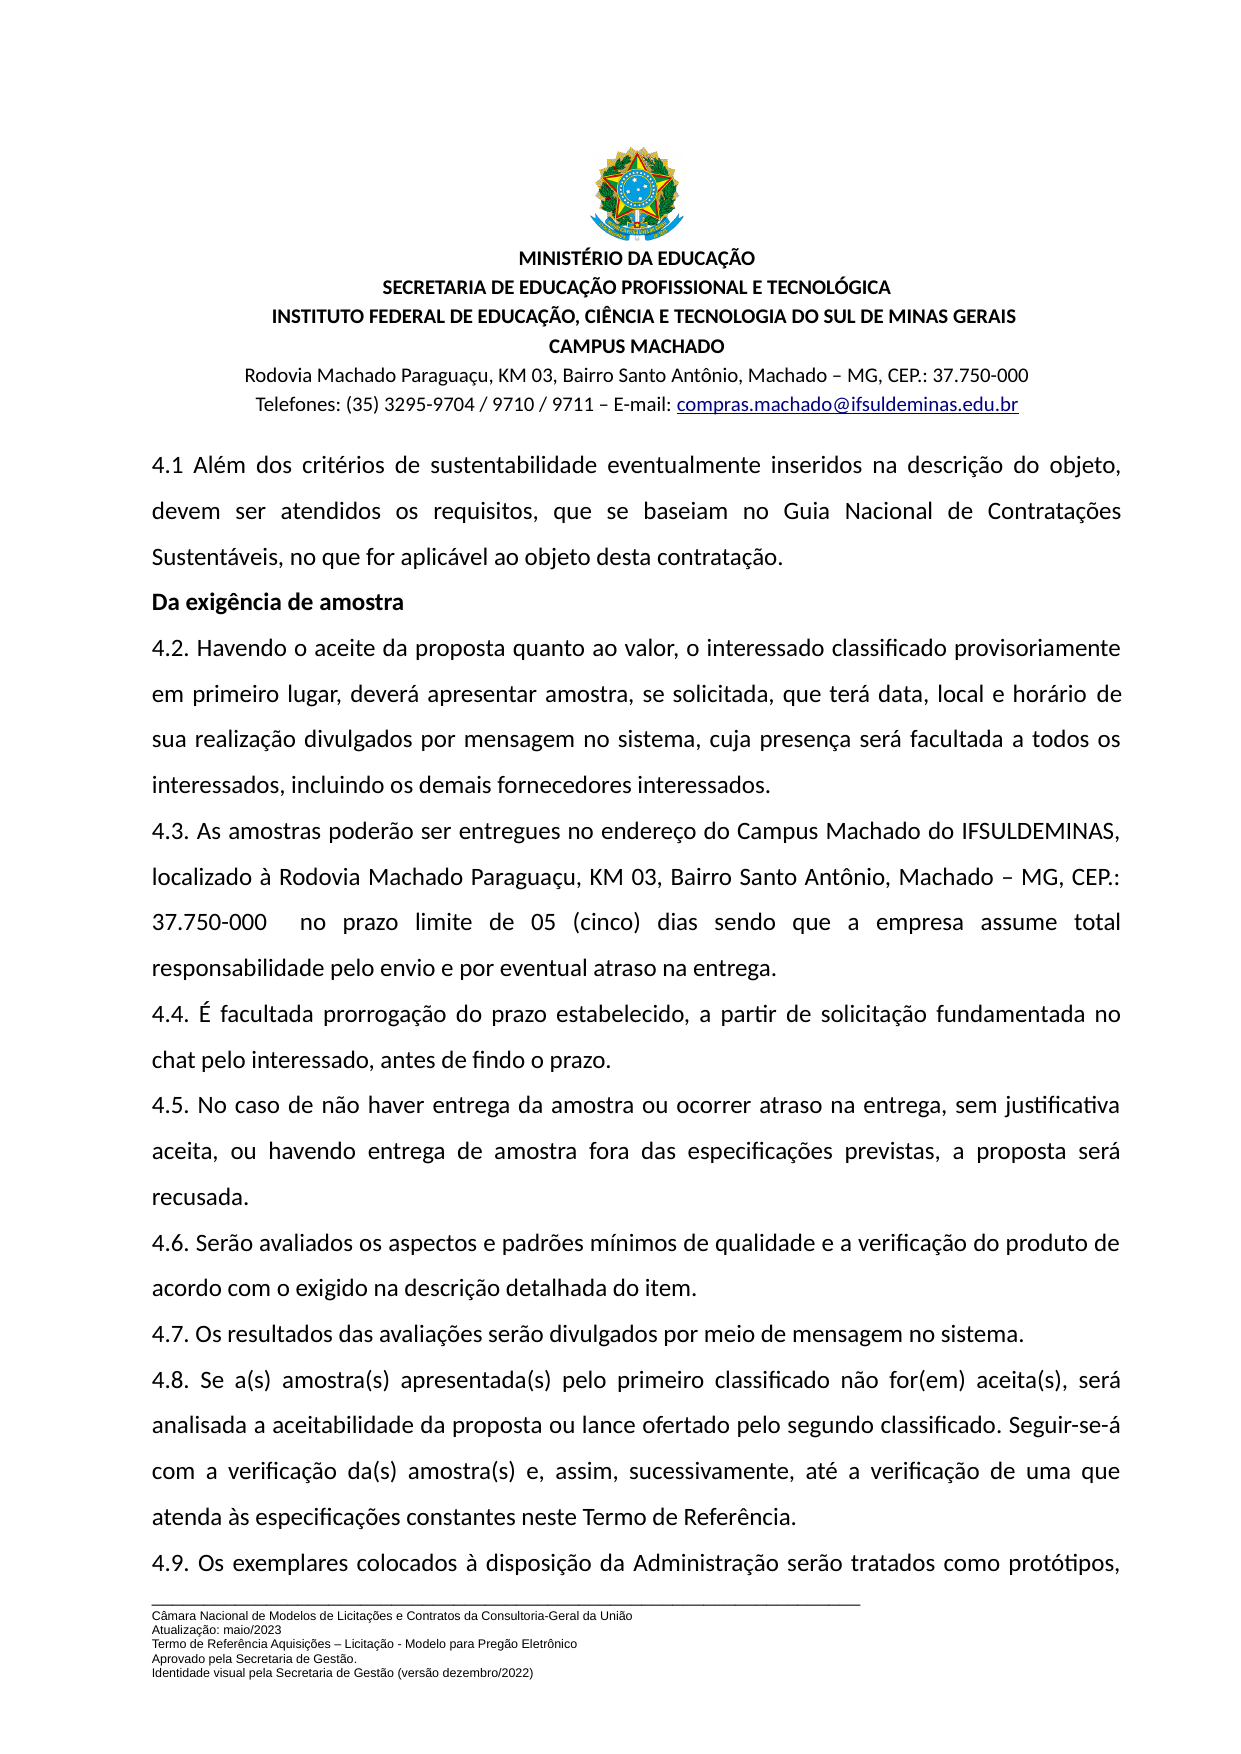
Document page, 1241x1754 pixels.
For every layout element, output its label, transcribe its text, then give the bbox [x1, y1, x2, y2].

picture [652, 219, 684, 241]
picture [590, 147, 684, 241]
picture [630, 236, 645, 241]
text 4.3. As amostras poderão ser entregues no endereço do Campus Machado do IFSULDEMINAS, localizado à Rodovia Machado Paraguaçu, KM 03, Bairro Santo Antônio, Machado – MG, CEP.: 37.750-000 no prazo limite de 05 (cinco) dias sendo que a empresa assume total responsabilidade pelo envio e por eventual atraso na entrega. [152, 815, 1122, 983]
text 4.9. Os exemplares colocados à disposição da Administração serão tratados como protótipos, [152, 1547, 1122, 1577]
text 4.5. No caso de não haver entrega da amostra ou ocorrer atraso na entrega, sem justificativa aceita, ou havendo entrega de amostra fora das especificações previstas, a proposta será recusada. [152, 1089, 1122, 1211]
picture [656, 223, 665, 228]
text Da exigência de amostra [152, 586, 1122, 617]
text 4.2. Havendo o aceite da proposta quanto ao valor, o interessado classificado provisoriamente em primeiro lugar, deverá apresentar amostra, se solicitada, que terá data, local e horário de sua realização divulgados por mensagem no sistema, cuja presença será facultada a todos os interessados, incluindo os demais fornecedores interessados. [152, 632, 1122, 800]
text 4.8. Se a(s) amostra(s) apresentada(s) pelo primeiro classificado não for(em) aceita(s), será analisada a aceitabilidade da proposta ou lance ofertado pelo segundo classificado. Seguir-se-á com a verificação da(s) amostra(s) e, assim, sucessivamente, até a verificação de uma que atenda às especificações constantes neste Termo de Referência. [152, 1364, 1122, 1532]
text 4.6. Serão avaliados os aspectos e padrões mínimos de qualidade e a verificação do produto de acordo com o exigido na descrição detalhada do item. [152, 1227, 1122, 1303]
text 4.7. Os resultados das avaliações serão divulgados por meio de mensagem no sistema. [152, 1318, 1122, 1349]
text 4.1 Além dos critérios de sustentabilidade eventualmente inseridos na descrição do objeto, devem ser atendidos os requisitos, que se baseiam no Guia Nacional de Contratações Sustentáveis, no que for aplicável ao objeto desta contratação. [152, 449, 1122, 571]
text 4.4. É facultada prorrogação do prazo estabelecido, a partir de solicitação fundamentada no chat pelo interessado, antes de findo o prazo. [152, 998, 1122, 1074]
